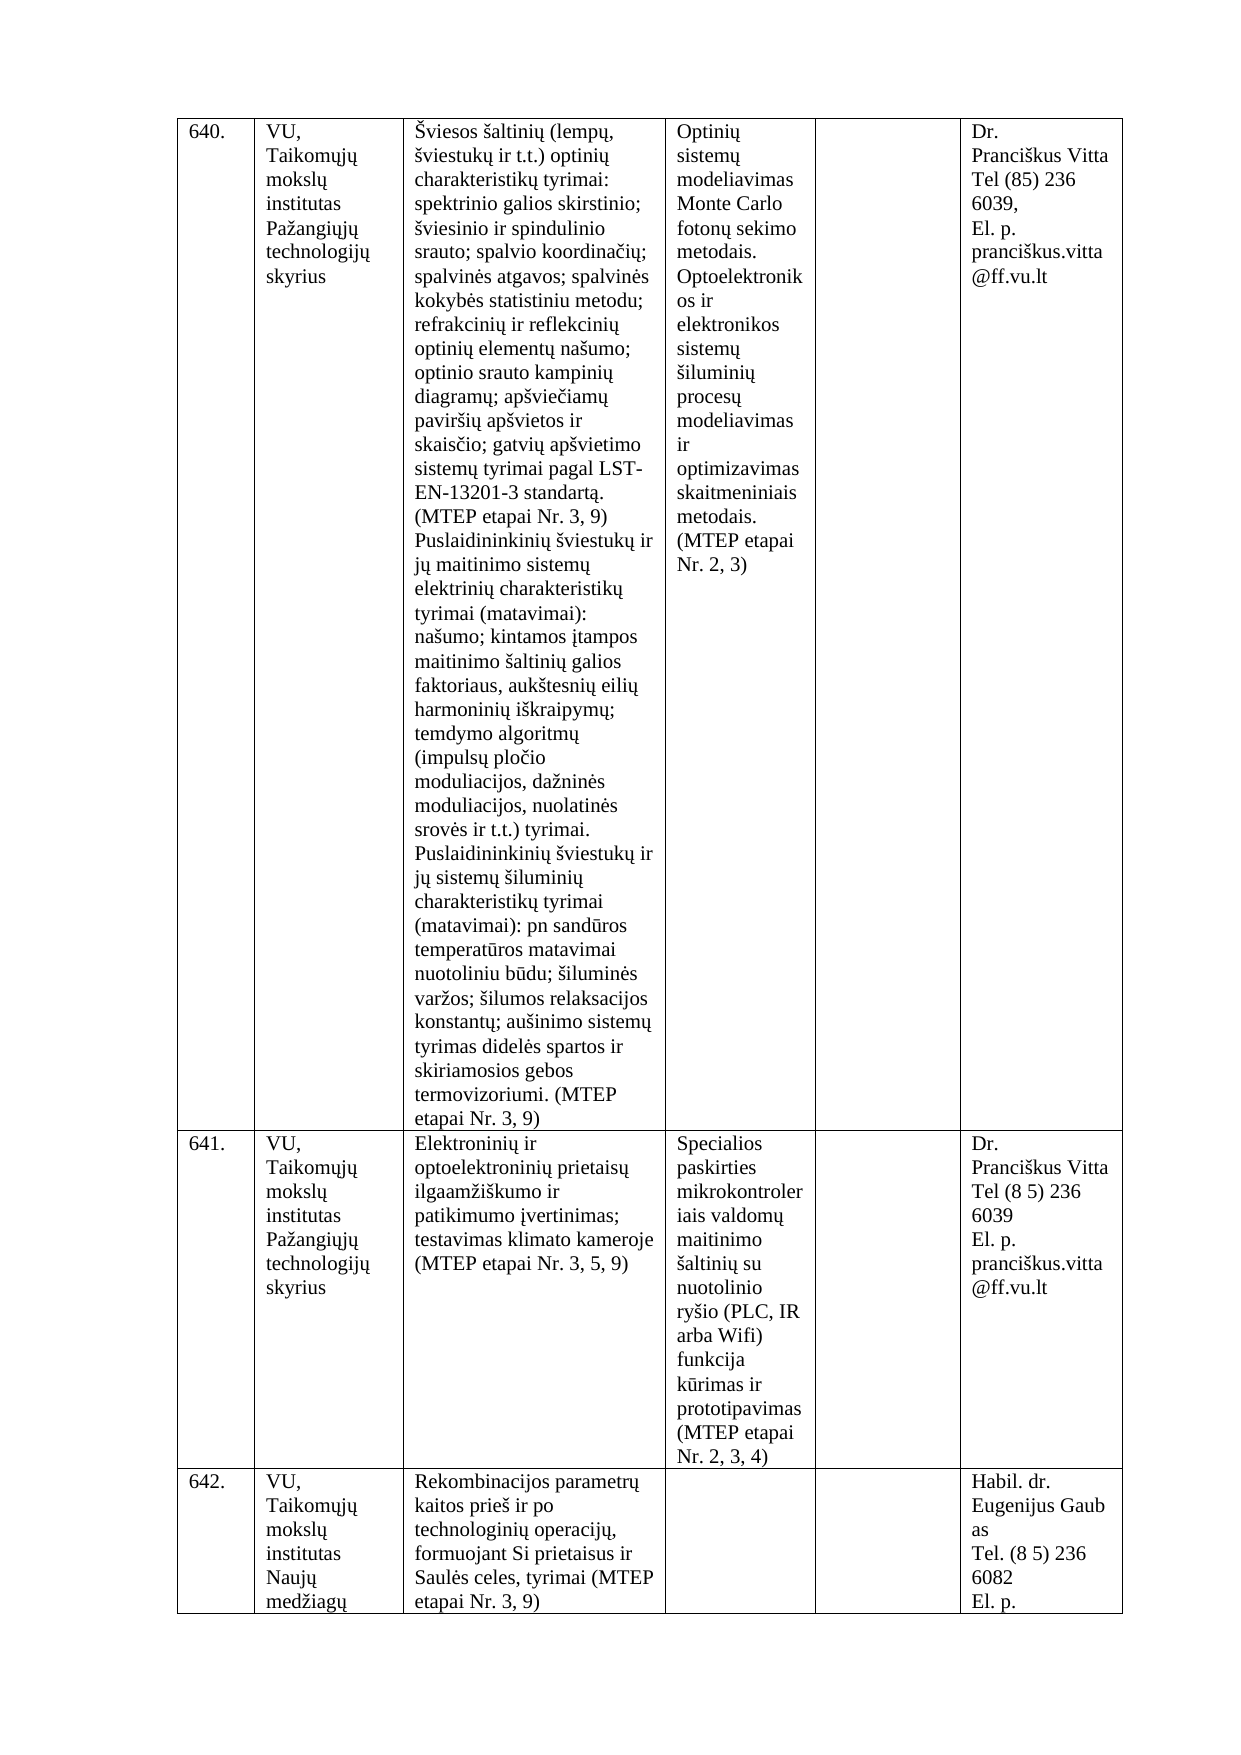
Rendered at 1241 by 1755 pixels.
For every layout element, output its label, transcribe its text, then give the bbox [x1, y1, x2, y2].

table_cell Dr. Pranciškus Vitta Tel (8 5) 236 6039 El. p. pranciškus.vitta@ff.vu.lt [961, 1131, 1122, 1468]
table_cell 641. [178, 1131, 254, 1468]
table_cell Habil. dr. Eugenijus Gaubas Tel. (8 5) 236 6082 El. p. [961, 1469, 1122, 1613]
table_cell Elektroninių ir optoelektroninių prietaisų ilgaamžiškumo ir patikimumo įvertinimas; testavimas klimato kameroje (MTEP etapai Nr. 3, 5, 9) [404, 1131, 665, 1468]
table_cell Dr. Pranciškus Vitta Tel (85) 236 6039, El. p. pranciškus.vitta@ff.vu.lt [961, 119, 1122, 1130]
table_cell [666, 1469, 815, 1613]
table_cell 642. [178, 1469, 254, 1613]
table_cell VU, Taikomųjų mokslų institutas Naujų medžiagų [255, 1469, 403, 1613]
table_cell VU, Taikomųjų mokslų institutas Pažangiųjų technologijų skyrius [255, 1131, 403, 1468]
table_cell Rekombinacijos parametrų kaitos prieš ir po technologinių operacijų, formuojant Si prietaisus ir Saulės celes, tyrimai (MTEP etapai Nr. 3, 9) [404, 1469, 665, 1613]
table_cell VU, Taikomųjų mokslų institutas Pažangiųjų technologijų skyrius [255, 119, 403, 1130]
table_cell Specialios paskirties mikrokontroleriais valdomų maitinimo šaltinių su nuotolinio ryšio (PLC, IR arba Wifi) funkcija kūrimas ir prototipavimas (MTEP etapai Nr. 2, 3, 4) [666, 1131, 815, 1468]
table_cell 640. [178, 119, 254, 1130]
table_cell Šviesos šaltinių (lempų, šviestukų ir t.t.) optinių charakteristikų tyrimai: spektrinio galios skirstinio; šviesinio ir spindulinio srauto; spalvio koordinačių; spalvinės atgavos; spalvinės kokybės statistiniu metodu; refrakcinių ir reflekcinių optinių elementų našumo; optinio srauto kampinių diagramų; apšviečiamų paviršių apšvietos ir skaisčio; gatvių apšvietimo sistemų tyrimai pagal LST-EN-13201-3 standartą. (MTEP etapai Nr. 3, 9) Puslaidininkinių šviestukų ir jų maitinimo sistemų elektrinių charakteristikų tyrimai (matavimai): našumo; kintamos įtampos maitinimo šaltinių galios faktoriaus, aukštesnių eilių harmoninių iškraipymų; temdymo algoritmų (impulsų pločio moduliacijos, dažninės moduliacijos, nuolatinės srovės ir t.t.) tyrimai. Puslaidininkinių šviestukų ir jų sistemų šiluminių charakteristikų tyrimai (matavimai): pn sandūros temperatūros matavimai nuotoliniu būdu; šiluminės varžos; šilumos relaksacijos konstantų; aušinimo sistemų tyrimas didelės spartos ir skiriamosios gebos termovizoriumi. (MTEP etapai Nr. 3, 9) [404, 119, 665, 1130]
table_cell [816, 1469, 960, 1613]
table_cell [816, 1131, 960, 1468]
table_cell Optinių sistemų modeliavimas Monte Carlo fotonų sekimo metodais. Optoelektronikos ir elektronikos sistemų šiluminių procesų modeliavimas ir optimizavimas skaitmeniniais metodais. (MTEP etapai Nr. 2, 3) [666, 119, 815, 1130]
table_cell [816, 119, 960, 1130]
